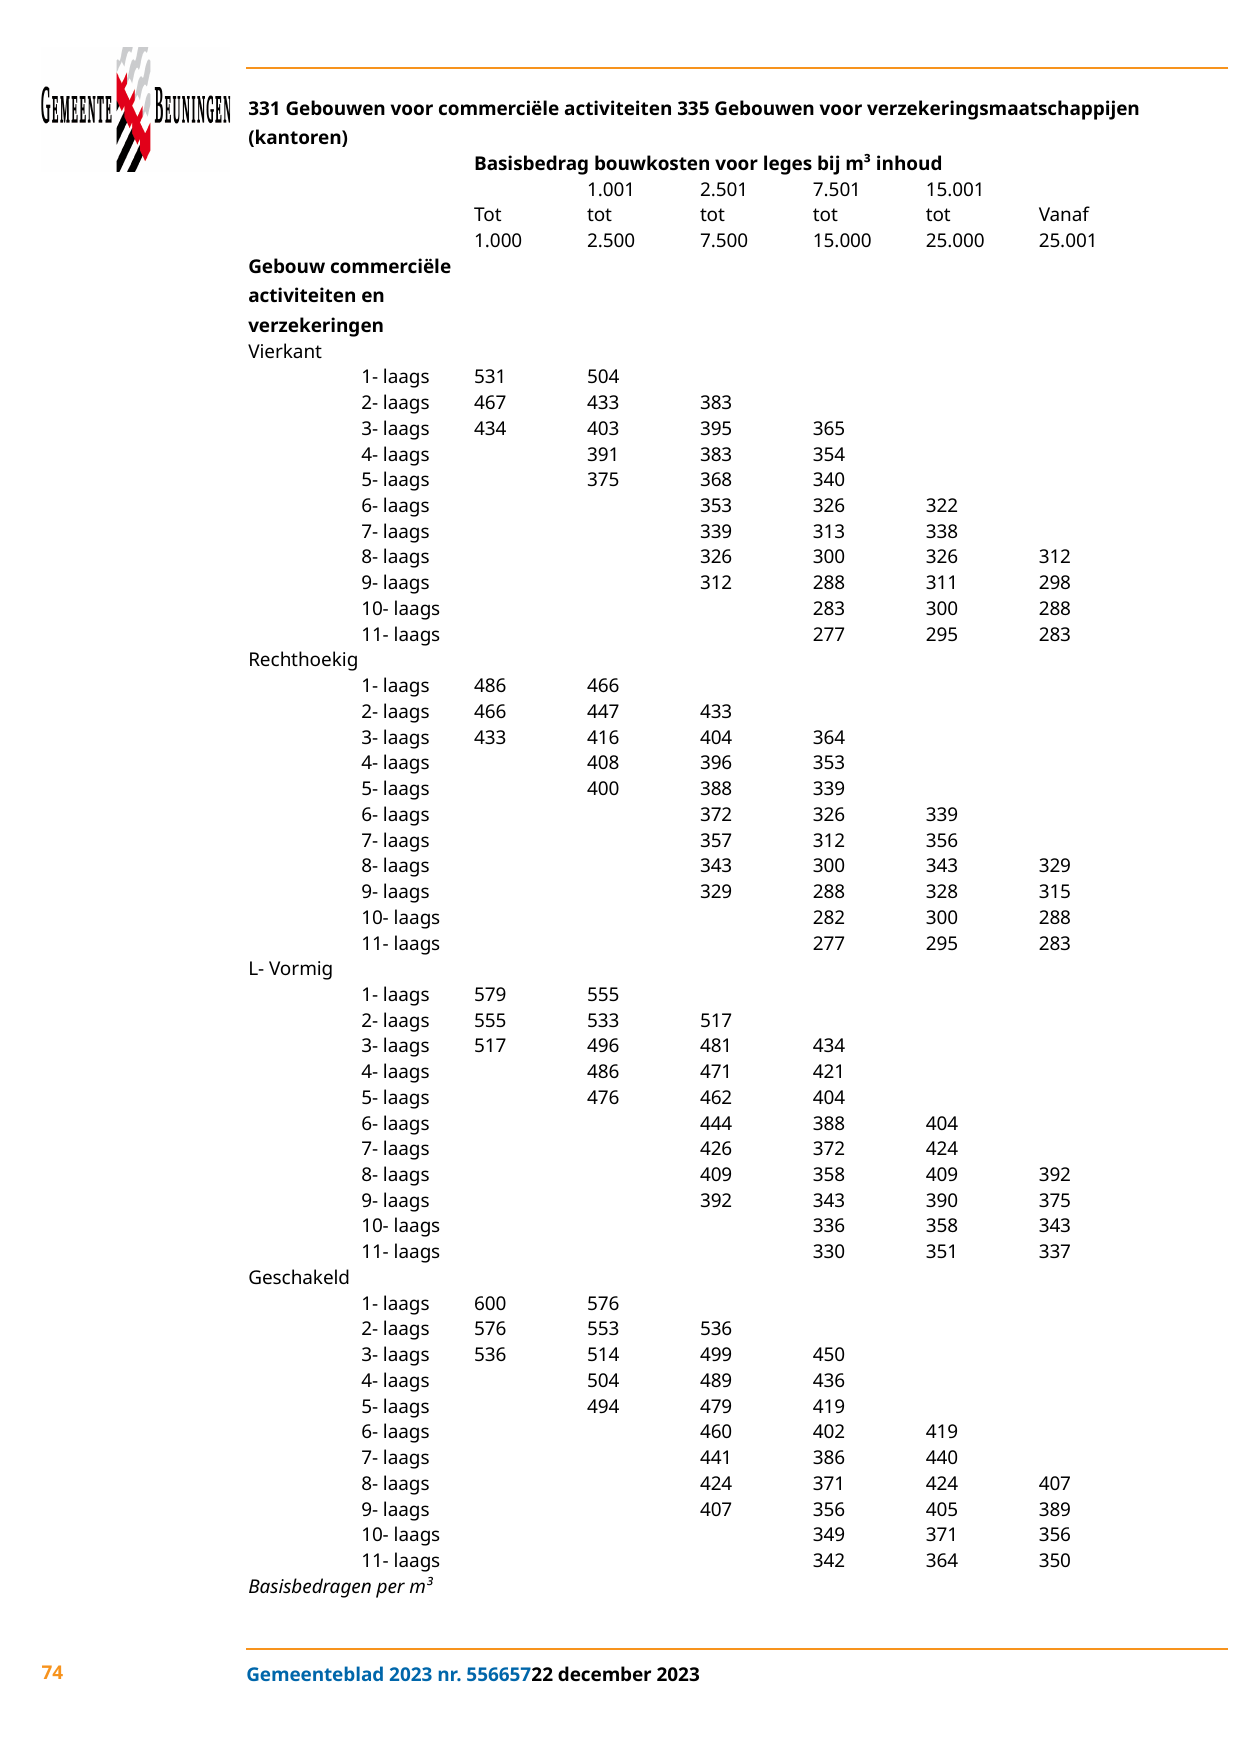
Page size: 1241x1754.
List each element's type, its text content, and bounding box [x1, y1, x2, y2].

table_cell 354 [813, 441, 926, 467]
table_cell 337 [1039, 1239, 1152, 1264]
table_cell [248, 853, 361, 878]
table_cell 2- laags [361, 1007, 474, 1033]
table_cell [926, 724, 1038, 749]
table_cell 466 [474, 698, 587, 724]
table_cell [700, 1290, 813, 1316]
table_cell Vanaf [1039, 202, 1152, 227]
table_cell [813, 1316, 926, 1341]
table_cell 312 [1039, 544, 1152, 569]
table_cell 15.000 [813, 227, 926, 253]
table_cell tot [587, 202, 700, 227]
table_cell 8- laags [361, 853, 474, 878]
table_cell 2.501 [700, 176, 813, 202]
table_cell 349 [813, 1521, 926, 1547]
table_cell Basisbedragen per m³ [248, 1573, 474, 1599]
table_cell 419 [926, 1419, 1038, 1444]
table_cell [926, 1316, 1038, 1341]
table_cell [248, 1290, 361, 1316]
table_cell [926, 338, 1038, 364]
table_cell Basisbedrag bouwkosten voor leges bij m³ inhoud [474, 150, 1152, 176]
table_cell 408 [587, 750, 700, 775]
table_cell [361, 227, 474, 253]
table_cell 419 [813, 1393, 926, 1418]
table_cell [248, 673, 361, 698]
table_cell 8- laags [361, 1161, 474, 1187]
table_cell [474, 492, 587, 518]
table_cell 277 [813, 621, 926, 647]
table_cell [926, 647, 1038, 672]
table_cell [474, 467, 587, 492]
table_cell [248, 1521, 361, 1547]
table_cell 424 [926, 1136, 1038, 1161]
table_cell [813, 955, 926, 981]
table_cell 392 [700, 1187, 813, 1213]
table_cell 496 [587, 1033, 700, 1058]
table_cell 331 Gebouwen voor commerciële activiteiten 335 Gebouwen voor verzekeringsmaatschappijen (kantoren) [248, 95, 1152, 150]
table_cell [248, 202, 361, 227]
table_cell [361, 176, 474, 202]
table_cell [926, 415, 1038, 441]
table_cell [248, 1316, 361, 1341]
table_cell [248, 724, 361, 749]
table_cell 357 [700, 827, 813, 852]
table_cell [587, 253, 700, 338]
table_cell [926, 775, 1038, 801]
table_cell [700, 930, 813, 955]
table_cell [700, 673, 813, 698]
table_cell [1039, 775, 1152, 801]
table_cell [813, 389, 926, 415]
table_cell [1039, 981, 1152, 1007]
table_cell 460 [700, 1419, 813, 1444]
table_cell 1- laags [361, 673, 474, 698]
table_cell 300 [926, 595, 1038, 621]
table_cell 343 [1039, 1213, 1152, 1238]
table_cell 343 [926, 853, 1038, 878]
table_cell [587, 1547, 700, 1573]
table_cell [1039, 1110, 1152, 1136]
table_cell [926, 1058, 1038, 1084]
table_cell [248, 176, 361, 202]
table_cell 489 [700, 1367, 813, 1393]
table_cell 339 [813, 775, 926, 801]
table_cell 343 [813, 1187, 926, 1213]
table_cell [474, 775, 587, 801]
table_cell [474, 544, 587, 569]
table_cell [1039, 1573, 1152, 1599]
table_cell [1039, 750, 1152, 775]
table_cell 326 [813, 801, 926, 827]
table_cell 300 [813, 544, 926, 569]
table_cell [587, 544, 700, 569]
table_cell 343 [700, 853, 813, 878]
table_cell [700, 981, 813, 1007]
table_cell [1039, 338, 1152, 364]
table_cell 9- laags [361, 1496, 474, 1521]
table_cell 9- laags [361, 570, 474, 595]
table_cell 450 [813, 1341, 926, 1367]
table_cell 10- laags [361, 1521, 474, 1547]
table_cell Gebouw commerciële activiteiten en verzekeringen [248, 253, 474, 338]
table_cell [700, 253, 813, 338]
table_cell [474, 1496, 587, 1521]
table_cell [474, 853, 587, 878]
table_cell 1.000 [474, 227, 587, 253]
table_cell 283 [1039, 930, 1152, 955]
table_cell [474, 1239, 587, 1264]
table_cell [1039, 1058, 1152, 1084]
table_cell [926, 389, 1038, 415]
table_cell [474, 1110, 587, 1136]
table_cell 392 [1039, 1161, 1152, 1187]
table_cell [248, 570, 361, 595]
table_cell 4- laags [361, 441, 474, 467]
table_cell [248, 775, 361, 801]
table_cell [248, 1470, 361, 1496]
table_cell 409 [700, 1161, 813, 1187]
table_cell [1039, 647, 1152, 672]
table_cell 5- laags [361, 775, 474, 801]
table_cell 462 [700, 1084, 813, 1110]
table_cell 555 [587, 981, 700, 1007]
table_cell [1039, 1084, 1152, 1110]
table_cell [474, 338, 587, 364]
table_cell [700, 955, 813, 981]
table_cell [1039, 724, 1152, 749]
table_cell 372 [813, 1136, 926, 1161]
table_cell 15.001 [926, 176, 1038, 202]
table_cell 2- laags [361, 698, 474, 724]
table_cell [587, 518, 700, 544]
table_cell [926, 253, 1038, 338]
table_cell [248, 750, 361, 775]
table_cell 11- laags [361, 621, 474, 647]
table_cell [474, 253, 587, 338]
table_cell 6- laags [361, 1110, 474, 1136]
table_cell [474, 955, 587, 981]
table_cell 288 [1039, 595, 1152, 621]
table_cell [248, 1110, 361, 1136]
table_cell 356 [926, 827, 1038, 852]
table_cell 395 [700, 415, 813, 441]
table_cell [700, 595, 813, 621]
table_cell 330 [813, 1239, 926, 1264]
table_cell 10- laags [361, 595, 474, 621]
table_cell [587, 1444, 700, 1470]
table_cell 481 [700, 1033, 813, 1058]
table_cell [474, 595, 587, 621]
table_cell 404 [813, 1084, 926, 1110]
table_cell [474, 1187, 587, 1213]
table_cell [1039, 1290, 1152, 1316]
table_cell 351 [926, 1239, 1038, 1264]
table_cell [926, 1341, 1038, 1367]
table_cell [700, 338, 813, 364]
table_cell 312 [813, 827, 926, 852]
table_cell 486 [474, 673, 587, 698]
table_cell [248, 698, 361, 724]
table_cell [474, 1470, 587, 1496]
table_cell [248, 1136, 361, 1161]
table_cell [1039, 518, 1152, 544]
table_cell Geschakeld [248, 1264, 474, 1290]
table_cell 388 [813, 1110, 926, 1136]
table_cell 3- laags [361, 1341, 474, 1367]
table_cell 536 [474, 1341, 587, 1367]
table_cell 4- laags [361, 1367, 474, 1393]
table_cell [474, 1264, 587, 1290]
table_cell 403 [587, 415, 700, 441]
table_cell [474, 1521, 587, 1547]
table_cell [813, 698, 926, 724]
table_cell 1- laags [361, 364, 474, 389]
table_cell 288 [813, 878, 926, 904]
table_cell 375 [587, 467, 700, 492]
table_cell 329 [700, 878, 813, 904]
table_cell 5- laags [361, 1084, 474, 1110]
table_cell 447 [587, 698, 700, 724]
table_cell [474, 1547, 587, 1573]
table_cell [248, 1393, 361, 1418]
table_cell [474, 904, 587, 930]
table_cell [248, 1213, 361, 1238]
table_cell [1039, 698, 1152, 724]
table_cell 579 [474, 981, 587, 1007]
table_cell 426 [700, 1136, 813, 1161]
table_cell 409 [926, 1161, 1038, 1187]
table_cell 499 [700, 1341, 813, 1367]
table_cell [248, 1367, 361, 1393]
table_cell [248, 827, 361, 852]
table_cell 576 [474, 1316, 587, 1341]
picture [41, 47, 231, 172]
table_cell [361, 202, 474, 227]
table_cell 283 [813, 595, 926, 621]
table_cell 555 [474, 1007, 587, 1033]
table_cell Rechthoekig [248, 647, 474, 672]
table_cell 383 [700, 441, 813, 467]
table_cell 434 [474, 415, 587, 441]
table_cell [813, 1573, 926, 1599]
table_cell [926, 1264, 1038, 1290]
table_cell 576 [587, 1290, 700, 1316]
table_cell 10- laags [361, 1213, 474, 1238]
table_cell 3- laags [361, 415, 474, 441]
table_cell 326 [926, 544, 1038, 569]
table_cell 313 [813, 518, 926, 544]
table_cell [248, 467, 361, 492]
table_cell [1039, 1136, 1152, 1161]
table_cell 444 [700, 1110, 813, 1136]
table_cell 391 [587, 441, 700, 467]
table_cell [248, 930, 361, 955]
table_cell L- Vormig [248, 955, 474, 981]
table_cell 471 [700, 1058, 813, 1084]
table_cell tot [813, 202, 926, 227]
table_cell 326 [813, 492, 926, 518]
table_cell [926, 1084, 1038, 1110]
table_cell [587, 1573, 700, 1599]
table_cell Tot [474, 202, 587, 227]
table_cell [926, 441, 1038, 467]
table_cell 283 [1039, 621, 1152, 647]
table_cell 5- laags [361, 1393, 474, 1418]
table_cell [1039, 1393, 1152, 1418]
table_cell [587, 801, 700, 827]
table_cell 533 [587, 1007, 700, 1033]
table_cell 436 [813, 1367, 926, 1393]
table_cell [926, 1290, 1038, 1316]
table_cell 404 [926, 1110, 1038, 1136]
table_cell [926, 955, 1038, 981]
table_cell [700, 904, 813, 930]
table_cell [587, 595, 700, 621]
table_cell 371 [813, 1470, 926, 1496]
table_cell [474, 1058, 587, 1084]
table_cell [474, 1367, 587, 1393]
table_cell 329 [1039, 853, 1152, 878]
table_cell 1.001 [587, 176, 700, 202]
table_cell [587, 827, 700, 852]
table_cell [926, 1007, 1038, 1033]
table_cell 504 [587, 364, 700, 389]
table_cell [813, 647, 926, 672]
table_cell 383 [700, 389, 813, 415]
table_cell 407 [1039, 1470, 1152, 1496]
table_cell 7- laags [361, 827, 474, 852]
table_cell 6- laags [361, 1419, 474, 1444]
table_cell [248, 389, 361, 415]
table_cell [587, 1521, 700, 1547]
table_cell [587, 1187, 700, 1213]
table_cell [926, 698, 1038, 724]
table_cell 11- laags [361, 1239, 474, 1264]
table_cell 25.000 [926, 227, 1038, 253]
table_cell 300 [926, 904, 1038, 930]
table_cell [248, 1341, 361, 1367]
table_cell 7- laags [361, 1136, 474, 1161]
table_cell 339 [700, 518, 813, 544]
table_cell 288 [1039, 904, 1152, 930]
table_cell [587, 338, 700, 364]
table_cell [248, 595, 361, 621]
table_cell [1039, 673, 1152, 698]
table_cell 365 [813, 415, 926, 441]
table_cell [1039, 1444, 1152, 1470]
table_cell [248, 364, 361, 389]
table_cell 433 [587, 389, 700, 415]
table_cell [926, 1367, 1038, 1393]
table_cell 402 [813, 1419, 926, 1444]
table_cell [248, 150, 361, 176]
table_cell [700, 364, 813, 389]
table_cell [1039, 1419, 1152, 1444]
table_cell 531 [474, 364, 587, 389]
table_cell 340 [813, 467, 926, 492]
table_cell [587, 878, 700, 904]
table_cell [248, 1007, 361, 1033]
table_cell Vierkant [248, 338, 474, 364]
table_cell 6- laags [361, 492, 474, 518]
table_cell 433 [700, 698, 813, 724]
table_cell [700, 1213, 813, 1238]
table_cell [248, 801, 361, 827]
table_cell [700, 1264, 813, 1290]
table_cell [1039, 1033, 1152, 1058]
table_cell [248, 1084, 361, 1110]
table_cell [813, 673, 926, 698]
table_cell [474, 1161, 587, 1187]
table_cell 282 [813, 904, 926, 930]
table_cell [700, 1547, 813, 1573]
table_cell 2- laags [361, 389, 474, 415]
table_cell [474, 750, 587, 775]
table_cell 2.500 [587, 227, 700, 253]
table_cell 298 [1039, 570, 1152, 595]
table_cell [1039, 955, 1152, 981]
table_cell [926, 364, 1038, 389]
table_cell 396 [700, 750, 813, 775]
table_cell [248, 492, 361, 518]
table_cell [248, 1161, 361, 1187]
table_cell 6- laags [361, 801, 474, 827]
table_cell 4- laags [361, 750, 474, 775]
table_cell [587, 1161, 700, 1187]
table_cell [587, 904, 700, 930]
table_cell 8- laags [361, 544, 474, 569]
table_cell 364 [926, 1547, 1038, 1573]
table_cell 7- laags [361, 518, 474, 544]
table_cell [700, 1239, 813, 1264]
table_cell 494 [587, 1393, 700, 1418]
table_cell 3- laags [361, 1033, 474, 1058]
table_cell 424 [700, 1470, 813, 1496]
table_cell 10- laags [361, 904, 474, 930]
table_cell [1039, 441, 1152, 467]
table_cell 1- laags [361, 981, 474, 1007]
table_cell 504 [587, 1367, 700, 1393]
table_cell [587, 621, 700, 647]
table_cell 441 [700, 1444, 813, 1470]
table_cell 400 [587, 775, 700, 801]
table_cell 368 [700, 467, 813, 492]
table_cell [1039, 801, 1152, 827]
table_cell [248, 227, 361, 253]
table_cell 372 [700, 801, 813, 827]
table_cell 467 [474, 389, 587, 415]
table_cell [248, 1058, 361, 1084]
table_cell 328 [926, 878, 1038, 904]
table_cell [248, 518, 361, 544]
table_cell 4- laags [361, 1058, 474, 1084]
table_cell 517 [700, 1007, 813, 1033]
table_cell [474, 930, 587, 955]
table_cell [474, 878, 587, 904]
table_cell 486 [587, 1058, 700, 1084]
table_cell 553 [587, 1316, 700, 1341]
table_cell [587, 955, 700, 981]
table_cell [813, 1290, 926, 1316]
table_cell [587, 1264, 700, 1290]
table_cell [248, 1496, 361, 1521]
table_cell 600 [474, 1290, 587, 1316]
table_cell [700, 647, 813, 672]
table_cell [1039, 176, 1152, 202]
table_cell 7.501 [813, 176, 926, 202]
table_cell [926, 981, 1038, 1007]
table_cell 405 [926, 1496, 1038, 1521]
table_cell 514 [587, 1341, 700, 1367]
table_cell 386 [813, 1444, 926, 1470]
table_cell 326 [700, 544, 813, 569]
table_cell [248, 1419, 361, 1444]
table_cell [474, 621, 587, 647]
table_cell [248, 1547, 361, 1573]
table_cell [813, 253, 926, 338]
table_cell 434 [813, 1033, 926, 1058]
table_cell [1039, 253, 1152, 338]
table_cell [1039, 1264, 1152, 1290]
table_cell 479 [700, 1393, 813, 1418]
table_cell [474, 1444, 587, 1470]
table_cell [248, 415, 361, 441]
table_cell [1039, 467, 1152, 492]
table_cell [474, 1084, 587, 1110]
table_cell 440 [926, 1444, 1038, 1470]
table_cell 404 [700, 724, 813, 749]
table_cell 311 [926, 570, 1038, 595]
table_cell 7- laags [361, 1444, 474, 1470]
table_cell 407 [700, 1496, 813, 1521]
table_cell 336 [813, 1213, 926, 1238]
table_cell [813, 1007, 926, 1033]
table_cell [587, 647, 700, 672]
table_cell 364 [813, 724, 926, 749]
table_cell 536 [700, 1316, 813, 1341]
table_cell 295 [926, 621, 1038, 647]
table_cell 25.001 [1039, 227, 1152, 253]
table_cell [587, 1239, 700, 1264]
table_cell 356 [1039, 1521, 1152, 1547]
table_cell [587, 853, 700, 878]
table_cell 339 [926, 801, 1038, 827]
table_cell [926, 750, 1038, 775]
table_cell [474, 1393, 587, 1418]
table_cell [361, 150, 474, 176]
table_cell [700, 1573, 813, 1599]
table_cell [248, 441, 361, 467]
table_cell 2- laags [361, 1316, 474, 1341]
table_cell [248, 1239, 361, 1264]
table_cell [1039, 389, 1152, 415]
table_cell [474, 1573, 587, 1599]
table_cell 424 [926, 1470, 1038, 1496]
table_cell 358 [926, 1213, 1038, 1238]
table_cell 312 [700, 570, 813, 595]
table_cell tot [700, 202, 813, 227]
table_cell [587, 1470, 700, 1496]
table_cell 416 [587, 724, 700, 749]
table_cell [474, 1419, 587, 1444]
table_cell [474, 518, 587, 544]
table_cell 288 [813, 570, 926, 595]
table_cell [813, 364, 926, 389]
table_cell [248, 621, 361, 647]
table_cell 1- laags [361, 1290, 474, 1316]
table_cell [1039, 827, 1152, 852]
table_cell [474, 827, 587, 852]
table_cell [587, 1136, 700, 1161]
table_cell 322 [926, 492, 1038, 518]
table_cell 315 [1039, 878, 1152, 904]
table_cell 350 [1039, 1547, 1152, 1573]
table_cell [587, 1213, 700, 1238]
table_cell 9- laags [361, 878, 474, 904]
table_cell 7.500 [700, 227, 813, 253]
table_cell [926, 1033, 1038, 1058]
table_cell [248, 1033, 361, 1058]
table_cell 388 [700, 775, 813, 801]
table_cell 353 [813, 750, 926, 775]
table_cell [587, 930, 700, 955]
table_cell [1039, 1007, 1152, 1033]
table_cell [248, 981, 361, 1007]
table_cell [248, 904, 361, 930]
table_cell [474, 570, 587, 595]
table_cell 8- laags [361, 1470, 474, 1496]
table_cell [474, 441, 587, 467]
table_cell [926, 467, 1038, 492]
table_cell 5- laags [361, 467, 474, 492]
table_cell [474, 1136, 587, 1161]
table_cell 517 [474, 1033, 587, 1058]
table_cell [587, 1110, 700, 1136]
table_cell [926, 1393, 1038, 1418]
table_cell [587, 492, 700, 518]
table_cell [1039, 1341, 1152, 1367]
table_cell 358 [813, 1161, 926, 1187]
table_cell 476 [587, 1084, 700, 1110]
table_cell 300 [813, 853, 926, 878]
table_cell [248, 1444, 361, 1470]
table_cell [587, 1419, 700, 1444]
table_cell [813, 338, 926, 364]
table_cell 342 [813, 1547, 926, 1573]
table_cell 371 [926, 1521, 1038, 1547]
table_cell [926, 1573, 1038, 1599]
table_cell [587, 1496, 700, 1521]
table_cell 11- laags [361, 1547, 474, 1573]
table_cell [248, 544, 361, 569]
table_cell [813, 981, 926, 1007]
table_cell 3- laags [361, 724, 474, 749]
table_cell [1039, 492, 1152, 518]
table_cell 375 [1039, 1187, 1152, 1213]
table_cell 295 [926, 930, 1038, 955]
table_cell [926, 673, 1038, 698]
table_cell 389 [1039, 1496, 1152, 1521]
table_cell 433 [474, 724, 587, 749]
table_cell 277 [813, 930, 926, 955]
table_cell [248, 1187, 361, 1213]
table_cell [474, 176, 587, 202]
table_cell 9- laags [361, 1187, 474, 1213]
table_cell 338 [926, 518, 1038, 544]
table_cell [474, 801, 587, 827]
table_cell 421 [813, 1058, 926, 1084]
table_cell 353 [700, 492, 813, 518]
table_cell [587, 570, 700, 595]
table_cell tot [926, 202, 1038, 227]
table_cell [700, 621, 813, 647]
table_cell 390 [926, 1187, 1038, 1213]
table_cell [813, 1264, 926, 1290]
table_cell [1039, 364, 1152, 389]
table_cell 356 [813, 1496, 926, 1521]
table_cell [474, 647, 587, 672]
table_cell [1039, 1367, 1152, 1393]
table_cell 466 [587, 673, 700, 698]
table_cell [700, 1521, 813, 1547]
table_cell [474, 1213, 587, 1238]
table_cell [1039, 415, 1152, 441]
table_cell 11- laags [361, 930, 474, 955]
table_cell [248, 878, 361, 904]
table_cell [1039, 1316, 1152, 1341]
